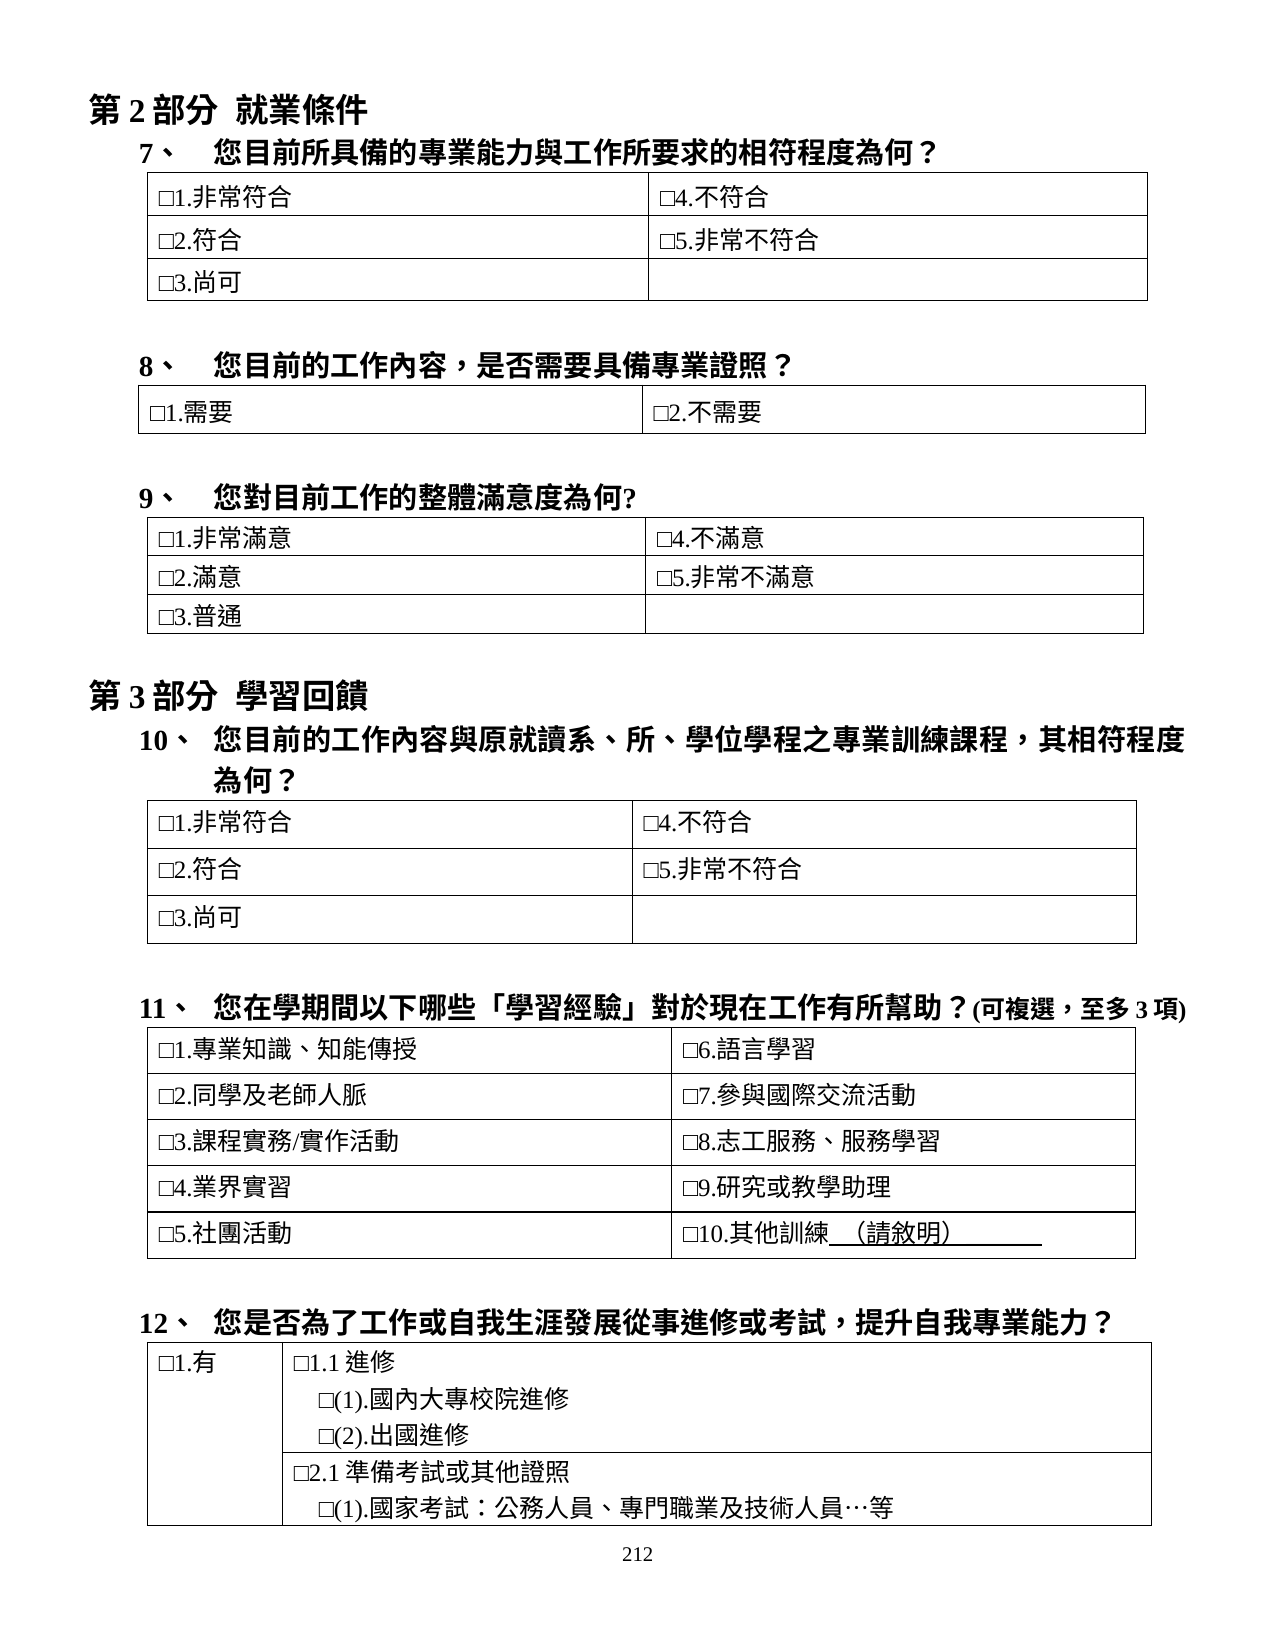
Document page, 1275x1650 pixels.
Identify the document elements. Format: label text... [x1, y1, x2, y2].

table_cell □9.研究或教學助理 [672, 1166, 1135, 1211]
list 您目前的工作內容與原就讀系、所、學位學程之專業訓練課程，其相符程度為何？ [139, 717, 1186, 800]
table_cell □5.社團活動 [148, 1213, 671, 1257]
table_header □1.需要 [139, 386, 642, 432]
table_cell [649, 259, 1147, 300]
table_cell □5.非常不符合 [649, 216, 1147, 257]
list 您在學期間以下哪些「學習經驗」對於現在工作有所幫助？(可複選，至多3項) [139, 986, 1186, 1027]
table_cell □3.尚可 [148, 896, 632, 943]
table_header □1.非常滿意 [148, 518, 645, 555]
table_header □1.1進修 □(1).國內大專校院進修 □(2).出國進修 [283, 1343, 1151, 1452]
table_header □6.語言學習 [672, 1028, 1135, 1073]
table_header □1.有 [148, 1343, 282, 1525]
table_cell □5.非常不滿意 [646, 556, 1143, 594]
table_cell □5.非常不符合 [633, 849, 1136, 895]
list 您對目前工作的整體滿意度為何? [139, 475, 1186, 517]
text 第2部分 就業條件 [89, 89, 1186, 130]
table_cell □3.普通 [148, 595, 645, 632]
table_header □1.非常符合 [148, 801, 632, 848]
table_cell □2.滿意 [148, 556, 645, 594]
table_cell □8.志工服務、服務學習 [672, 1120, 1135, 1165]
list 您是否為了工作或自我生涯發展從事進修或考試，提升自我專業能力？ [139, 1300, 1186, 1342]
text 第3部分 學習回饋 [89, 675, 1186, 717]
table_cell □3.尚可 [148, 259, 648, 300]
table_header □2.不需要 [643, 386, 1145, 432]
table_cell □2.符合 [148, 216, 648, 257]
list 您目前所具備的專業能力與工作所要求的相符程度為何？ [139, 130, 1186, 172]
table_cell □7.參與國際交流活動 [672, 1074, 1135, 1119]
table_header □1.專業知識、知能傳授 [148, 1028, 671, 1073]
table_cell [646, 595, 1143, 632]
table_cell □4.業界實習 [148, 1166, 671, 1211]
table_cell [633, 896, 1136, 943]
table_cell □2.1準備考試或其他證照 □(1).國家考試：公務人員、專門職業及技術人員…等 [283, 1453, 1151, 1525]
table_header □1.非常符合 [148, 173, 648, 215]
list 您目前的工作內容，是否需要具備專業證照？ [139, 343, 1186, 384]
table_header □4.不滿意 [646, 518, 1143, 555]
table_cell □2.符合 [148, 849, 632, 895]
table_cell □2.同學及老師人脈 [148, 1074, 671, 1119]
table_header □4.不符合 [649, 173, 1147, 215]
table_cell □3.課程實務/實作活動 [148, 1120, 671, 1165]
table_header □4.不符合 [633, 801, 1136, 848]
table_cell □10.其他訓練 （請敘明）＿＿＿ [672, 1213, 1135, 1257]
